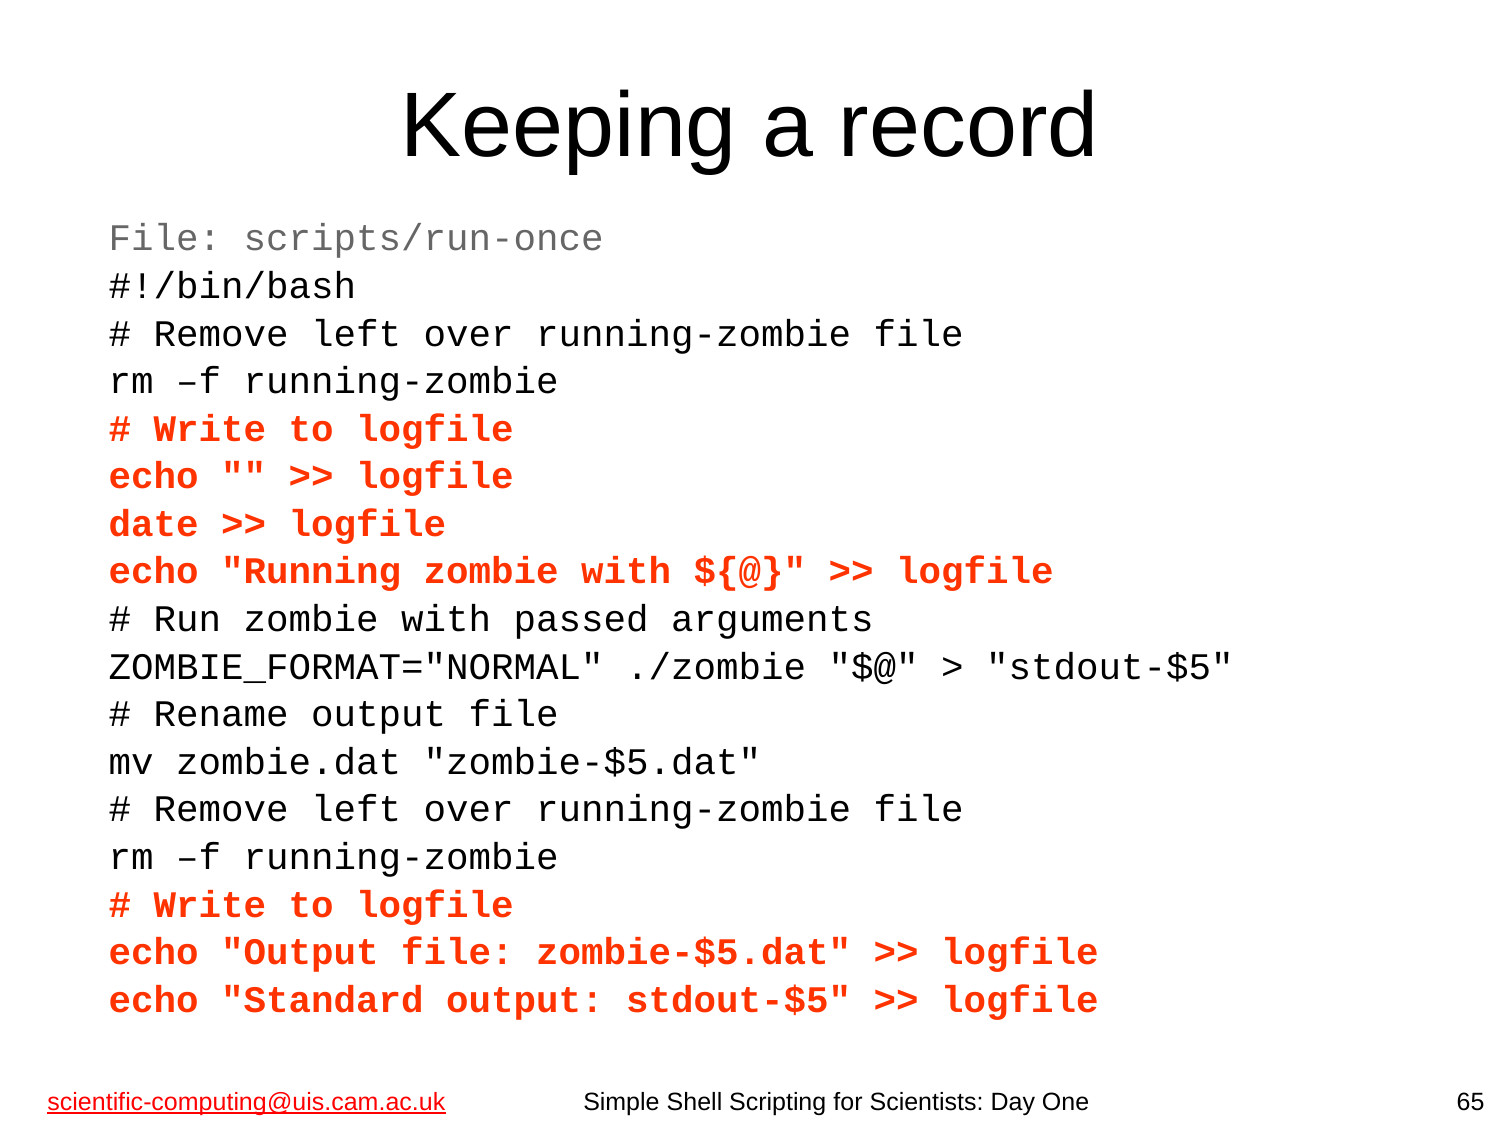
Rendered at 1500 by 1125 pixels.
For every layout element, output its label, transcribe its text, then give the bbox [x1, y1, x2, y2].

list File: scripts/run-once #!/bin/bash # Remove left over running-zombie file rm –f running-zombie # Write to logfile echo "" >> logfile date >> logfile echo "Running zombie with ${@}" >> logfile # Run zombie with passed arguments ZOMBIE_FORMAT="NORMAL" ./zombie "$@" > "stdout-$5" # Rename output file mv zombie.dat "zombie-$5.dat" # Remove left over running-zombie file rm –f running-zombie # Write to logfile echo "Output file: zombie-$5.dat" >> logfile echo "Standard output: stdout-$5" >> logfile [93, 212, 1407, 1063]
title Keeping a record [37, 62, 1463, 188]
